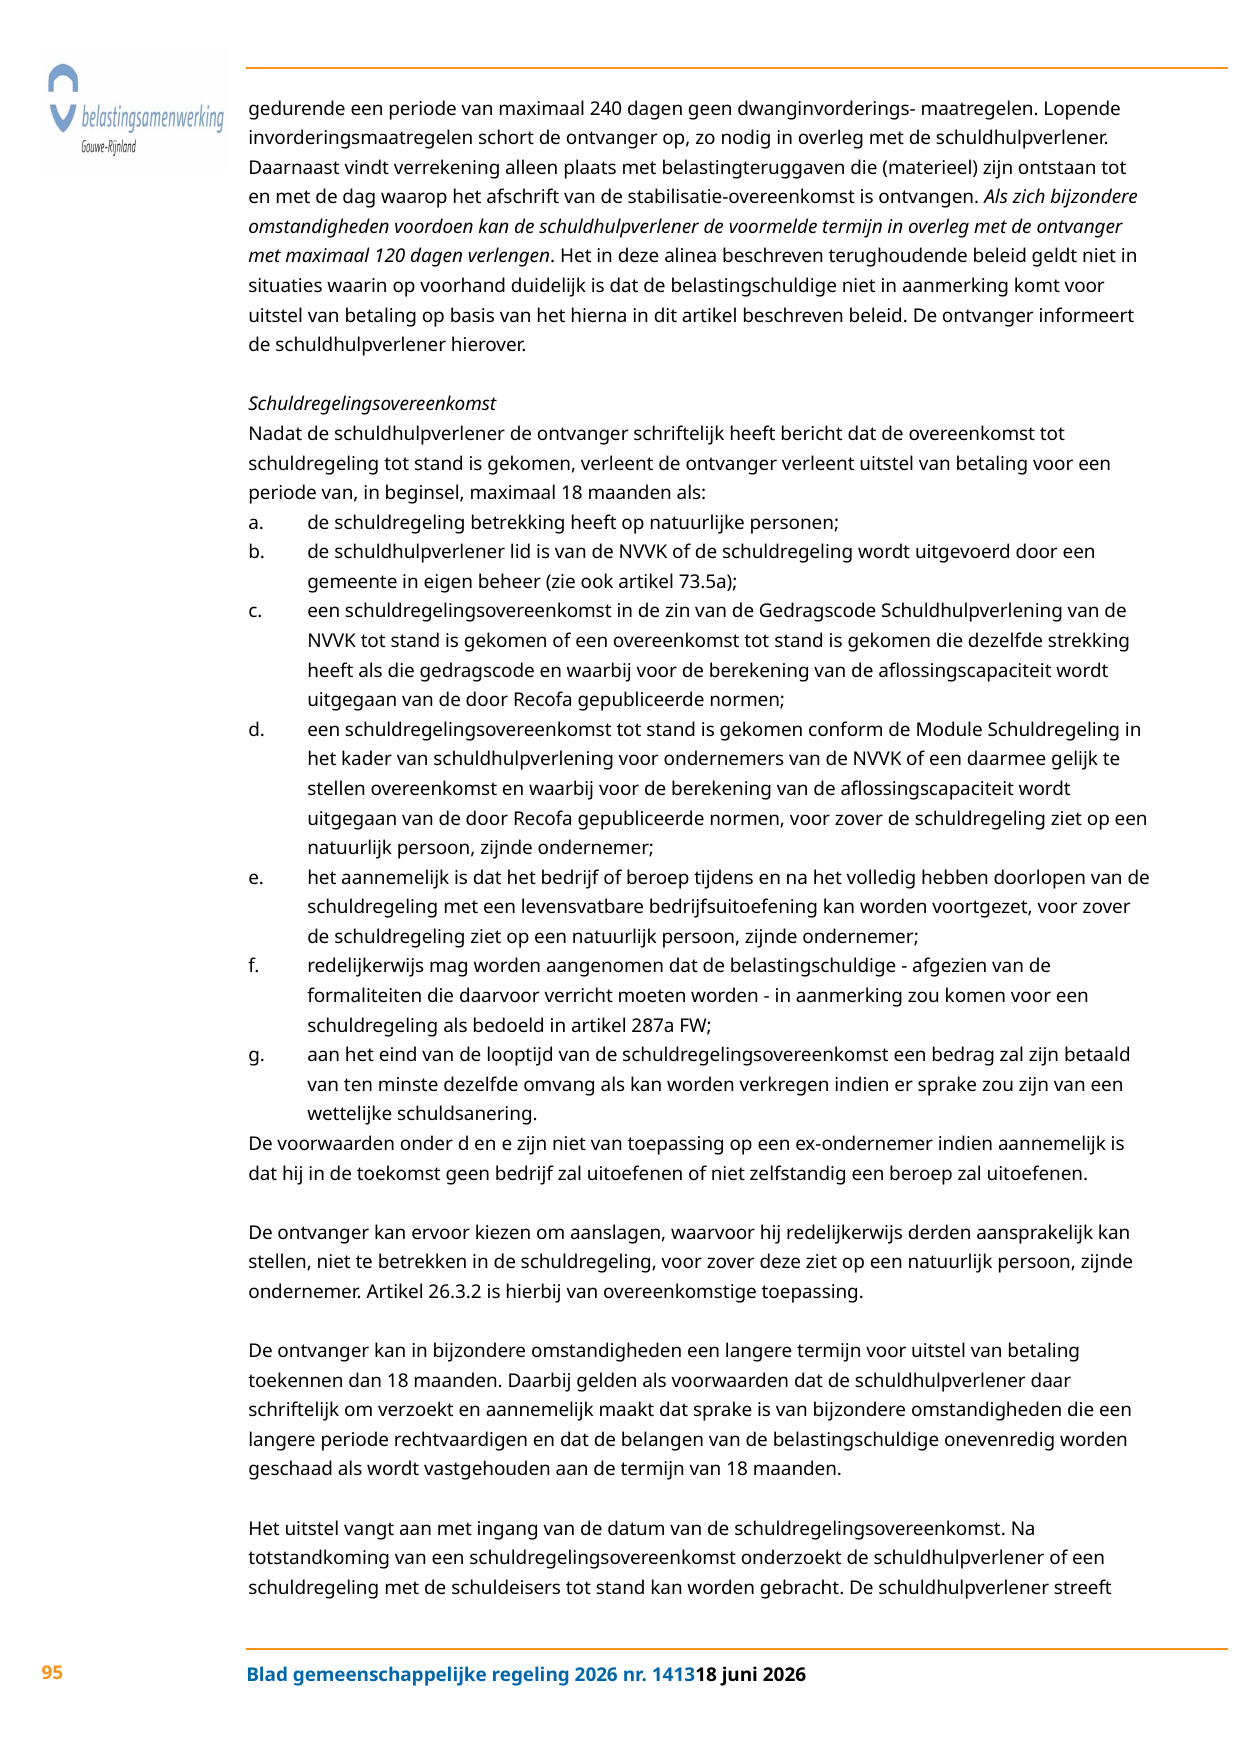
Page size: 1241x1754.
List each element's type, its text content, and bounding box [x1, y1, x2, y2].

picture [41, 47, 231, 172]
text De ontvanger kan in bijzondere omstandigheden een langere termijn voor uitstel van betaling toekennen dan 18 maanden. Daarbij gelden als voorwaarden dat de schuldhulpverlener daar schriftelijk om verzoekt en aannemelijk maakt dat sprake is van bijzondere omstandigheden die een langere periode rechtvaardigen en dat de belangen van de belastingschuldige onevenredig worden geschaad als wordt vastgehouden aan de termijn van 18 maanden. [248, 1337, 1152, 1481]
text Het uitstel vangt aan met ingang van de datum van de schuldregelingsovereenkomst. Na totstandkoming van een schuldregelingsovereenkomst onderzoekt de schuldhulpverlener of een schuldregeling met de schuldeisers tot stand kan worden gebracht. De schuldhulpverlener streeft [248, 1515, 1152, 1600]
list de schuldhulpverlener lid is van de NVVK of de schuldregeling wordt uitgevoerd door een gemeente in eigen beheer (zie ook artikel 73.5a); [248, 538, 1152, 594]
text De voorwaarden onder d en e zijn niet van toepassing op een ex-ondernemer indien aannemelijk is dat hij in de toekomst geen bedrijf zal uitoefenen of niet zelfstandig een beroep zal uitoefenen. [248, 1130, 1152, 1186]
list een schuldregelingsovereenkomst tot stand is gekomen conform de Module Schuldregeling in het kader van schuldhulpverlening voor ondernemers van de NVVK of een daarmee gelijk te stellen overeenkomst en waarbij voor de berekening van de aflossingscapaciteit wordt uitgegaan van de door Recofa gepubliceerde normen, voor zover de schuldregeling ziet op een natuurlijk persoon, zijnde ondernemer; [248, 716, 1152, 860]
list een schuldregelingsovereenkomst in de zin van de Gedragscode Schuldhulpverlening van de NVVK tot stand is gekomen of een overeenkomst tot stand is gekomen die dezelfde strekking heeft als die gedragscode en waarbij voor de berekening van de aflossingscapaciteit wordt uitgegaan van de door Recofa gepubliceerde normen; [248, 598, 1152, 712]
text De ontvanger kan ervoor kiezen om aanslagen, waarvoor hij redelijkerwijs derden aansprakelijk kan stellen, niet te betrekken in de schuldregeling, voor zover deze ziet op een natuurlijk persoon, zijnde ondernemer. Artikel 26.3.2 is hierbij van overeenkomstige toepassing. [248, 1219, 1152, 1304]
text gedurende een periode van maximaal 240 dagen geen dwanginvorderings- maatregelen. Lopende invorderingsmaatregelen schort de ontvanger op, zo nodig in overleg met de schuldhulpverlener. Daarnaast vindt verrekening alleen plaats met belastingteruggaven die (materieel) zijn ontstaan tot en met de dag waarop het afschrift van de stabilisatie-overeenkomst is ontvangen. Als zich bijzondere omstandigheden voordoen kan de schuldhulpverlener de voormelde termijn in overleg met de ontvanger met maximaal 120 dagen verlengen. Het in deze alinea beschreven terughoudende beleid geldt niet in situaties waarin op voorhand duidelijk is dat de belastingschuldige niet in aanmerking komt voor uitstel van betaling op basis van het hierna in dit artikel beschreven beleid. De ontvanger informeert de schuldhulpverlener hierover. [248, 95, 1152, 357]
list redelijkerwijs mag worden aangenomen dat de belastingschuldige - afgezien van de formaliteiten die daarvoor verricht moeten worden - in aanmerking zou komen voor een schuldregeling als bedoeld in artikel 287a FW; [248, 953, 1152, 1038]
list de schuldregeling betrekking heeft op natuurlijke personen; [248, 509, 1152, 535]
list aan het eind van de looptijd van de schuldregelingsovereenkomst een bedrag zal zijn betaald van ten minste dezelfde omvang als kan worden verkregen indien er sprake zou zijn van een wettelijke schuldsanering. [248, 1041, 1152, 1126]
list het aannemelijk is dat het bedrijf of beroep tijdens en na het volledig hebben doorlopen van de schuldregeling met een levensvatbare bedrijfsuitoefening kan worden voortgezet, voor zover de schuldregeling ziet op een natuurlijk persoon, zijnde ondernemer; [248, 864, 1152, 949]
text Schuldregelingsovereenkomst [248, 391, 1152, 416]
text Nadat de schuldhulpverlener de ontvanger schriftelijk heeft bericht dat de overeenkomst tot schuldregeling tot stand is gekomen, verleent de ontvanger verleent uitstel van betaling voor een periode van, in beginsel, maximaal 18 maanden als: [248, 420, 1152, 505]
